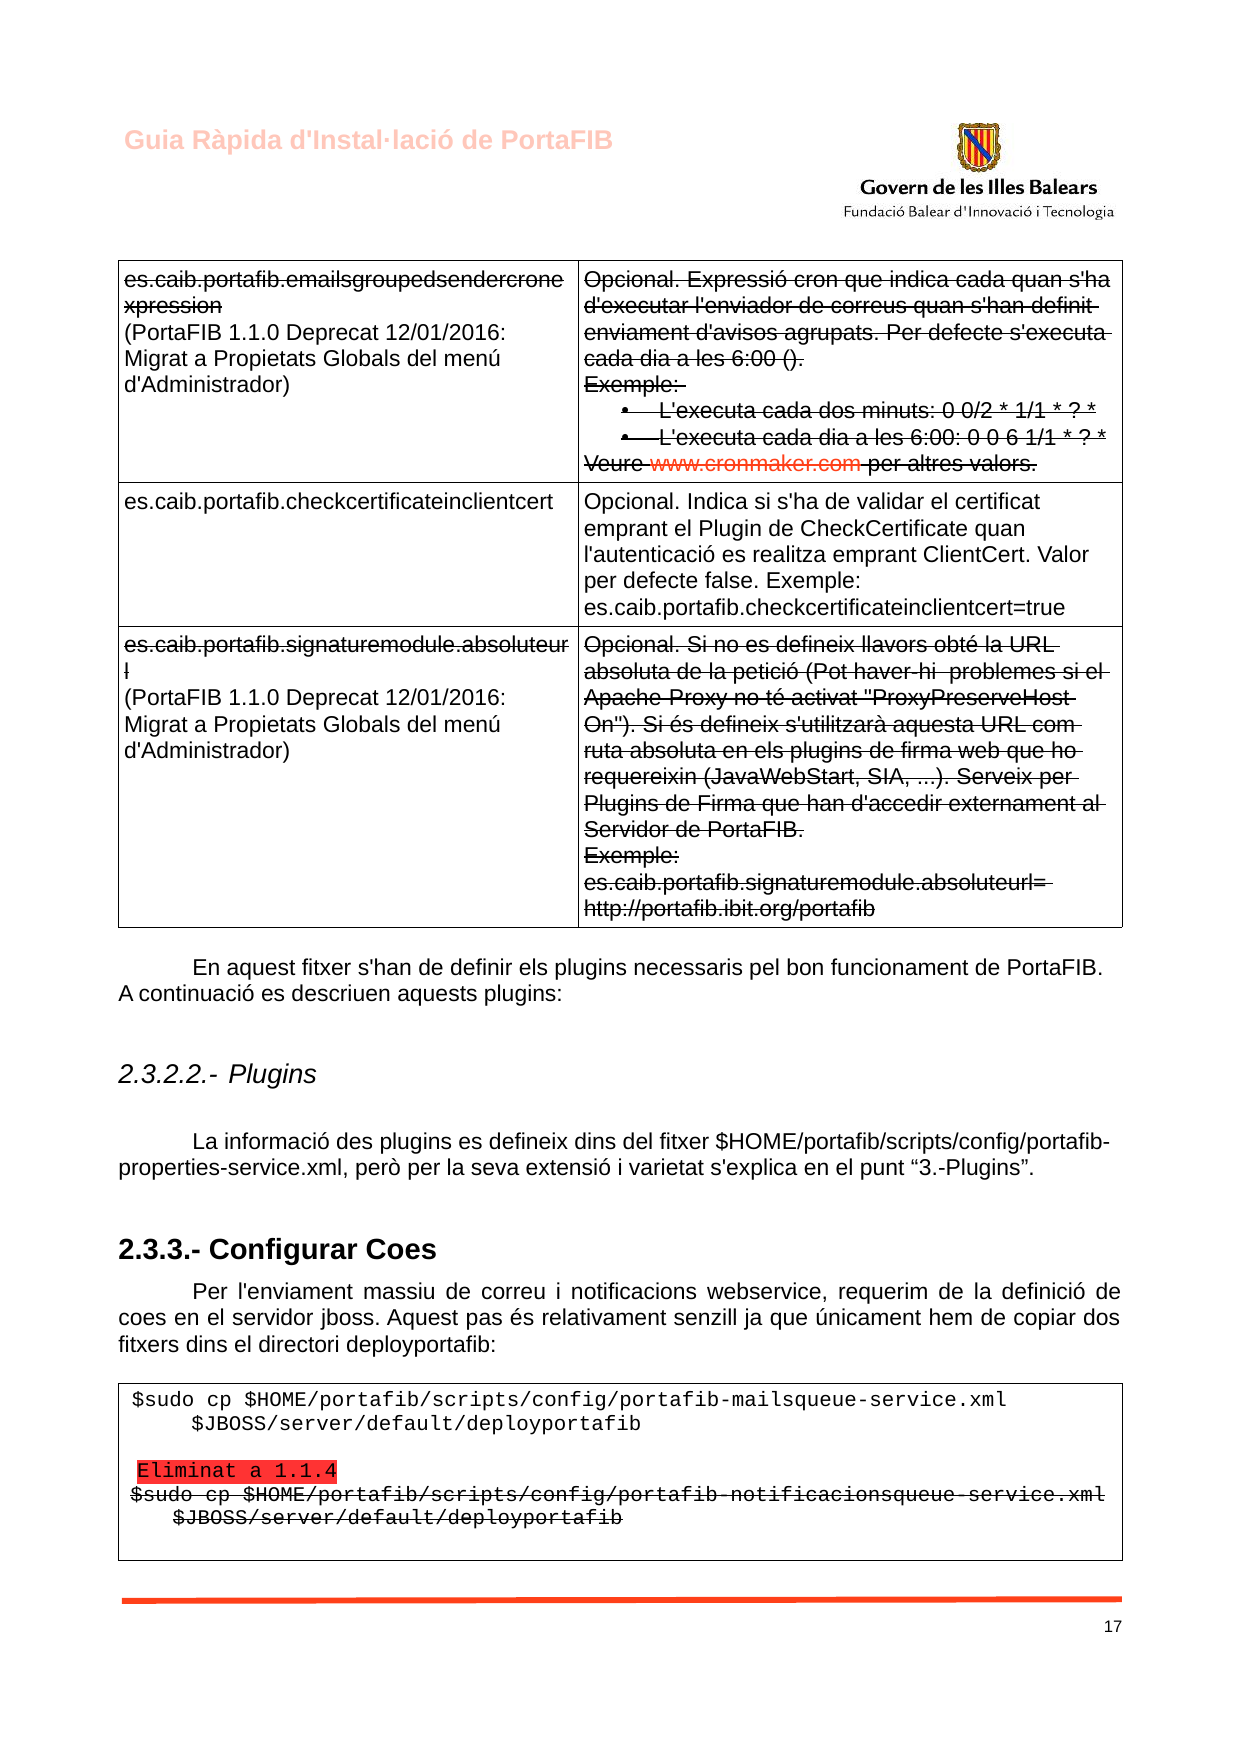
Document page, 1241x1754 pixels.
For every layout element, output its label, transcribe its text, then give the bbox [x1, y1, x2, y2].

table_header $sudo cp $HOME/portafib/scripts/config/portafib-mailsqueue-service.xml $JBOSS/server/default/deployportafib Eliminat a 1.1.4 $sudo cp $HOME/portafib/scripts/config/portafib-notificacionsqueue-service.xml $JBOSS/server/default/deployportafib [119, 1384, 1122, 1560]
table_cell es.caib.portafib.signaturemodule.absoluteurl (PortaFIB 1.1.0 Deprecat 12/01/2016: Migrat a Propietats Globals del menú d'Administrador) [119, 627, 578, 927]
table_cell Opcional. Indica si s'ha de validar el certificat emprant el Plugin de CheckCertificate quan l'autenticació es realitza emprant ClientCert. Valor per defecte false. Exemple: es.caib.portafib.checkcertificateinclientcert=true [579, 483, 1122, 626]
text Per l'enviament massiu de correu i notificacions webservice, requerim de la definició de coes en el servidor jboss. Aquest pas és relativament senzill ja que únicament hem de copiar dos fitxers dins el directori deployportafib: [118, 1278, 1122, 1357]
table_cell es.caib.portafib.emailsgroupedsendercronexpression (PortaFIB 1.1.0 Deprecat 12/01/2016: Migrat a Propietats Globals del menú d'Administrador) [119, 261, 578, 482]
table_cell Opcional. Expressió cron que indica cada quan s'ha d'executar l'enviador de correus quan s'han definit enviament d'avisos agrupats. Per defecte s'executa cada dia a les 6:00 (). Exemple: L'executa cada dos minuts: 0 0/2 * 1/1 * ? * L'executa cada dia a les 6:00: 0 0 6 1/1 * ? * Veure www.cronmaker.com per altres valors. [579, 261, 1122, 482]
subtitle Plugins [118, 1058, 1122, 1089]
text La informació des plugins es defineix dins del fitxer $HOME/portafib/scripts/config/portafib-properties-service.xml, però per la seva extensió i varietat s'explica en el punt “3.-Plugins”. [118, 1128, 1122, 1180]
picture [840, 123, 1117, 220]
table_cell Opcional. Si no es defineix llavors obté la URL absoluta de la petició (Pot haver-hi problemes si el Apache-Proxy no té activat "ProxyPreserveHost On"). Si és defineix s'utilitzarà aquesta URL com ruta absoluta en els plugins de firma web que ho requereixin (JavaWebStart, SIA, ...). Serveix per Plugins de Firma que han d'accedir externament al Servidor de PortaFIB. Exemple: es.caib.portafib.signaturemodule.absoluteurl= http://portafib.ibit.org/portafib [579, 627, 1122, 927]
table_cell es.caib.portafib.checkcertificateinclientcert [119, 483, 578, 626]
text En aquest fitxer s'han de definir els plugins necessaris pel bon funcionament de PortaFIB. A continuació es descriuen aquests plugins: [118, 953, 1122, 1006]
subtitle Configurar Coes [118, 1232, 1122, 1265]
